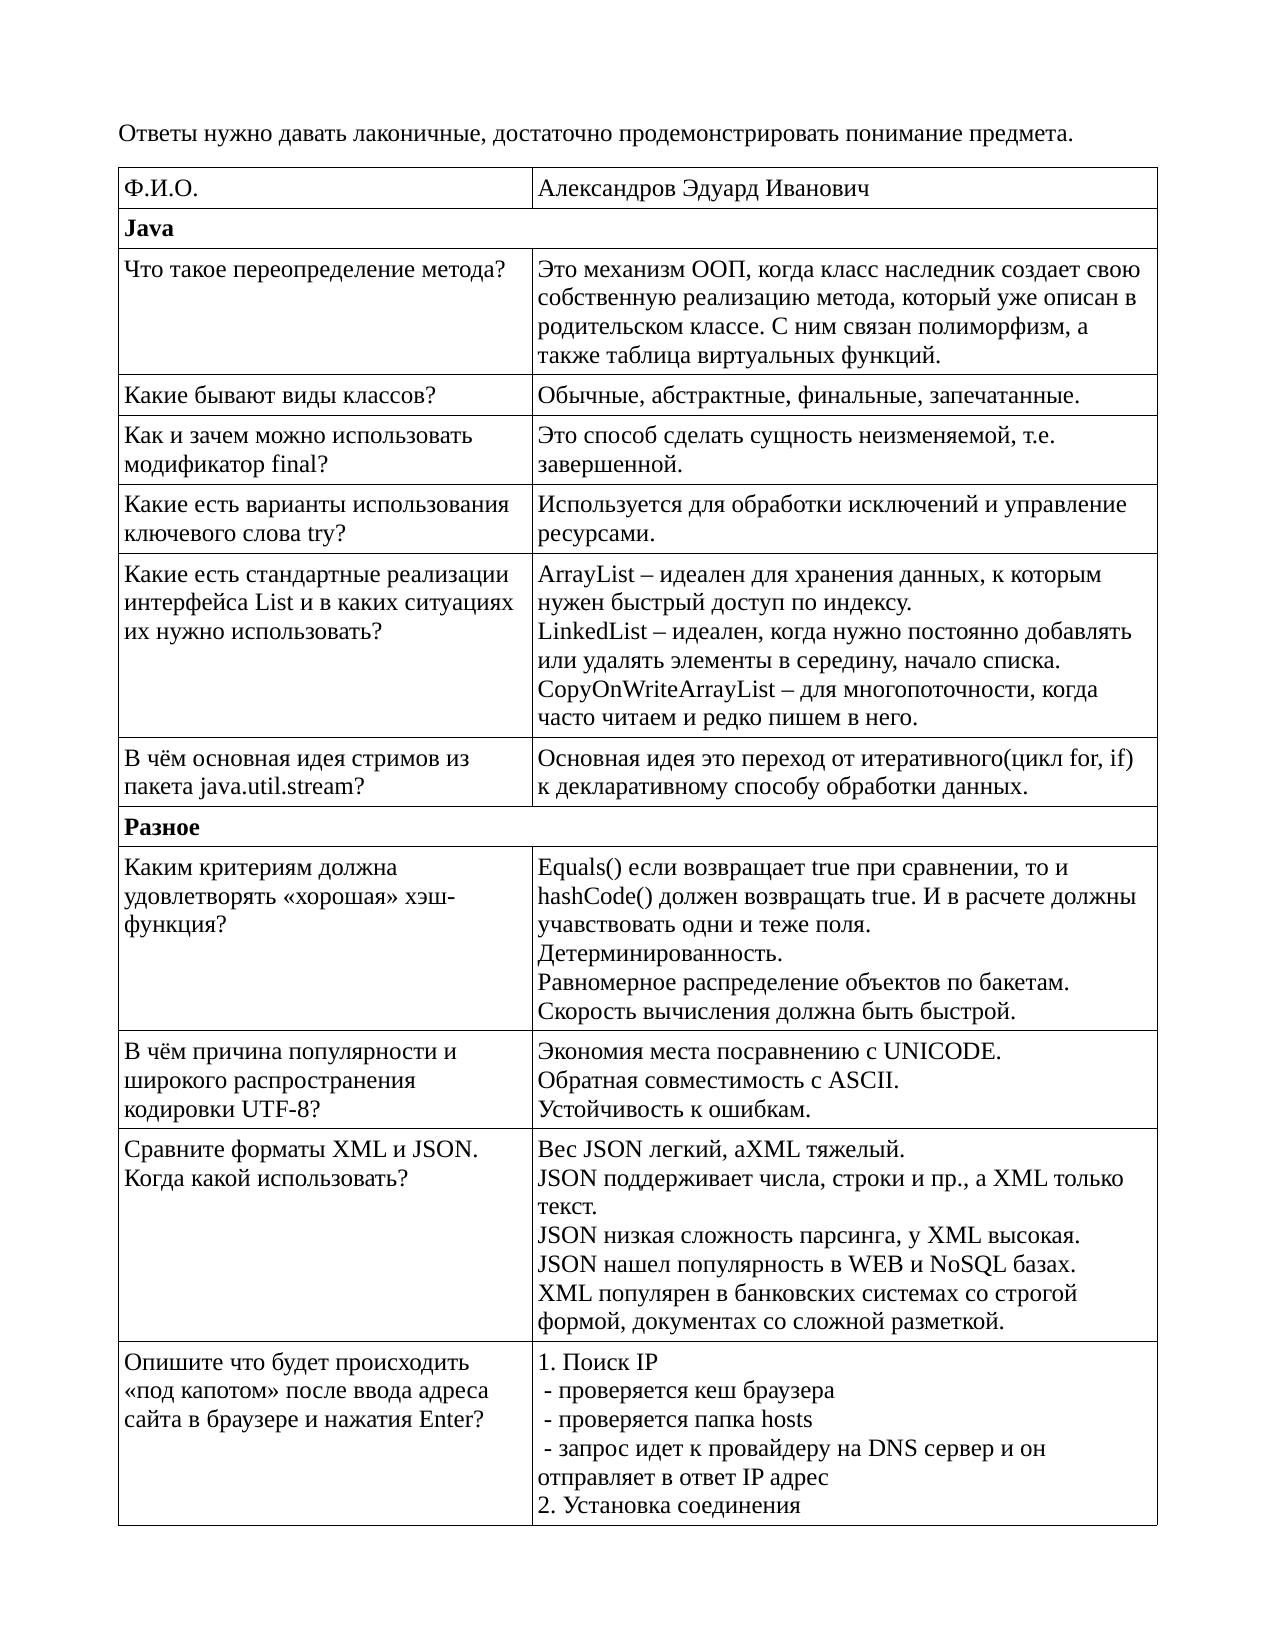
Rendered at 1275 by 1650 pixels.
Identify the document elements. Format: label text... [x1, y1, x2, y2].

table_cell Опишите что будет происходить «под капотом» после ввода адреса сайта в браузере и нажатия Enter? [119, 1342, 532, 1525]
table_cell Сравните форматы XML и JSON. Когда какой использовать? [119, 1129, 532, 1341]
table_cell Обычные, абстрактные, финальные, запечатанные. [533, 375, 1157, 415]
table_cell Какие бывают виды классов? [119, 375, 532, 415]
table_header Александров Эдуард Иванович [533, 168, 1157, 207]
table_cell Что такое переопределение метода? [119, 249, 532, 374]
table_cell Какие есть стандартные реализации интерфейса List и в каких ситуациях их нужно использовать? [119, 554, 532, 737]
table_cell В чём основная идея стримов из пакета java.util.stream? [119, 738, 532, 806]
table_cell Экономия места посравнению с UNICODE. Обратная совместимость с ASCII. Устойчивость к ошибкам. [533, 1031, 1157, 1128]
table_header Ф.И.О. [119, 168, 532, 207]
table_cell Вес JSON легкий, аXML тяжелый. JSON поддерживает числа, строки и пр., а XML только текст. JSON низкая сложность парсинга, у XML высокая. JSON нашел популярность в WEB и NoSQL базах. XML популярен в банковских системах со строгой формой, документах со сложной разметкой. [533, 1129, 1157, 1341]
table_cell Каким критериям должна удовлетворять «хорошая» хэш-функция? [119, 847, 532, 1030]
table_cell Equals() если возвращает true при сравнении, то и hashCode() должен возвращать true. И в расчете должны учавствовать одни и теже поля. Детерминированность. Равномерное распределение объектов по бакетам. Скорость вычисления должна быть быстрой. [533, 847, 1157, 1030]
table_cell 1. Поиск IP - проверяется кеш браузера - проверяется папка hosts - запрос идет к провайдеру на DNS сервер и он отправляет в ответ IP адрес 2. Установка соединения [533, 1342, 1157, 1525]
table_cell В чём причина популярности и широкого распространения кодировки UTF-8? [119, 1031, 532, 1128]
table_cell Разное [119, 807, 1157, 846]
table_cell Это механизм ООП, когда класс наследник создает свою собственную реализацию метода, который уже описан в родительском классе. С ним связан полиморфизм, а также таблица виртуальных функций. [533, 249, 1157, 374]
table_cell Основная идея это переход от итеративного(цикл for, if) к декларативному способу обработки данных. [533, 738, 1157, 806]
table_cell Как и зачем можно использовать модификатор final? [119, 416, 532, 484]
table_cell Используется для обработки исключений и управление ресурсами. [533, 485, 1157, 553]
table_cell Какие есть варианты использования ключевого слова try? [119, 485, 532, 553]
table_cell Java [119, 209, 1157, 248]
table_cell Это способ сделать сущность неизменяемой, т.е. завершенной. [533, 416, 1157, 484]
text Ответы нужно давать лаконичные, достаточно продемонстрировать понимание предмета. [118, 118, 1157, 147]
table_cell ArrayList – идеален для хранения данных, к которым нужен быстрый доступ по индексу. LinkedList – идеален, когда нужно постоянно добавлять или удалять элементы в середину, начало списка. CopyOnWriteArrayList – для многопоточности, когда часто читаем и редко пишем в него. [533, 554, 1157, 737]
